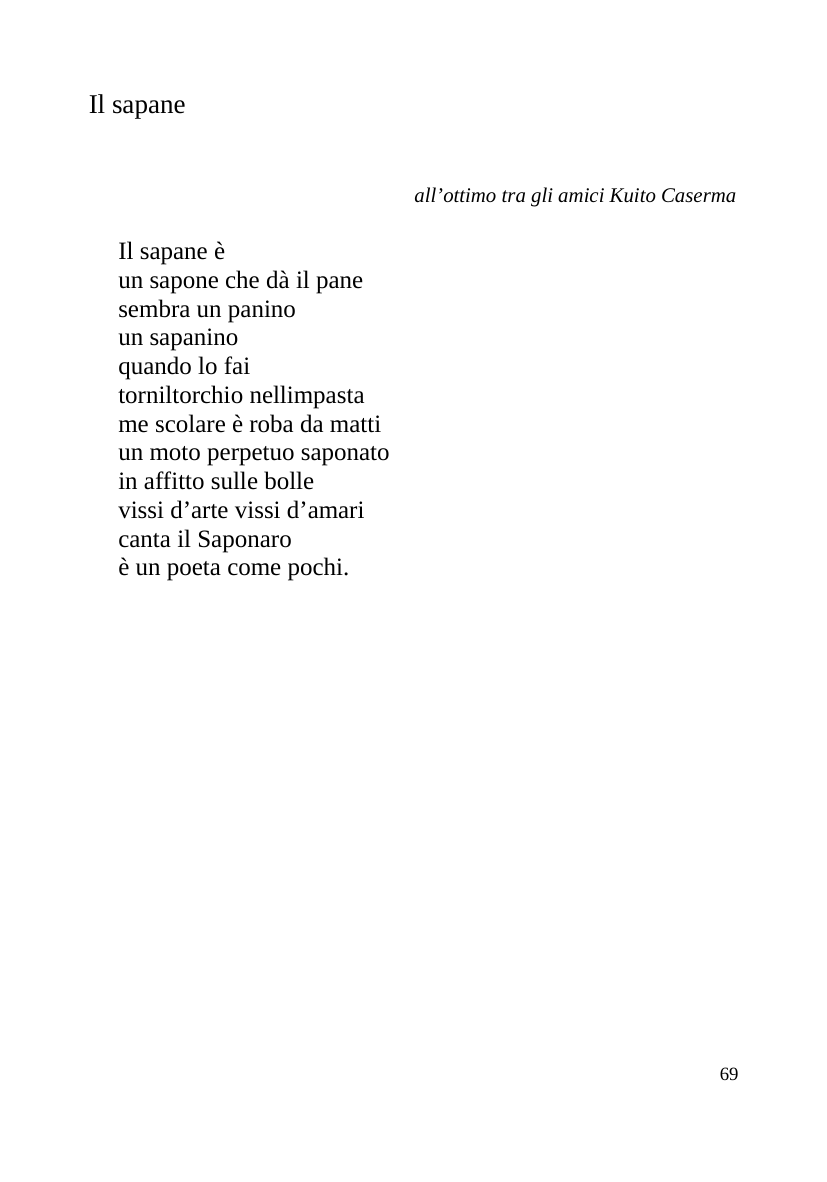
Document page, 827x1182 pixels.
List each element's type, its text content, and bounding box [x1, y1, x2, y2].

text Il sapane [88, 88, 738, 120]
text un moto perpetuo saponato [88, 437, 738, 466]
text un sapone che dà il pane [88, 265, 738, 294]
text all’ottimo tra gli amici Kuito Caserma [88, 183, 738, 207]
text Il sapane è [88, 236, 738, 265]
text me scolare è roba da matti [88, 409, 738, 437]
text è un poeta come pochi. [88, 552, 738, 581]
text canta il Saponaro [88, 524, 738, 552]
text in affitto sulle bolle [88, 466, 738, 495]
text quando lo fai [88, 351, 738, 380]
text sembra un panino [88, 294, 738, 322]
text un sapanino [88, 322, 738, 351]
text torniltorchio nellimpasta [88, 380, 738, 409]
text vissi d’arte vissi d’amari [88, 495, 738, 524]
